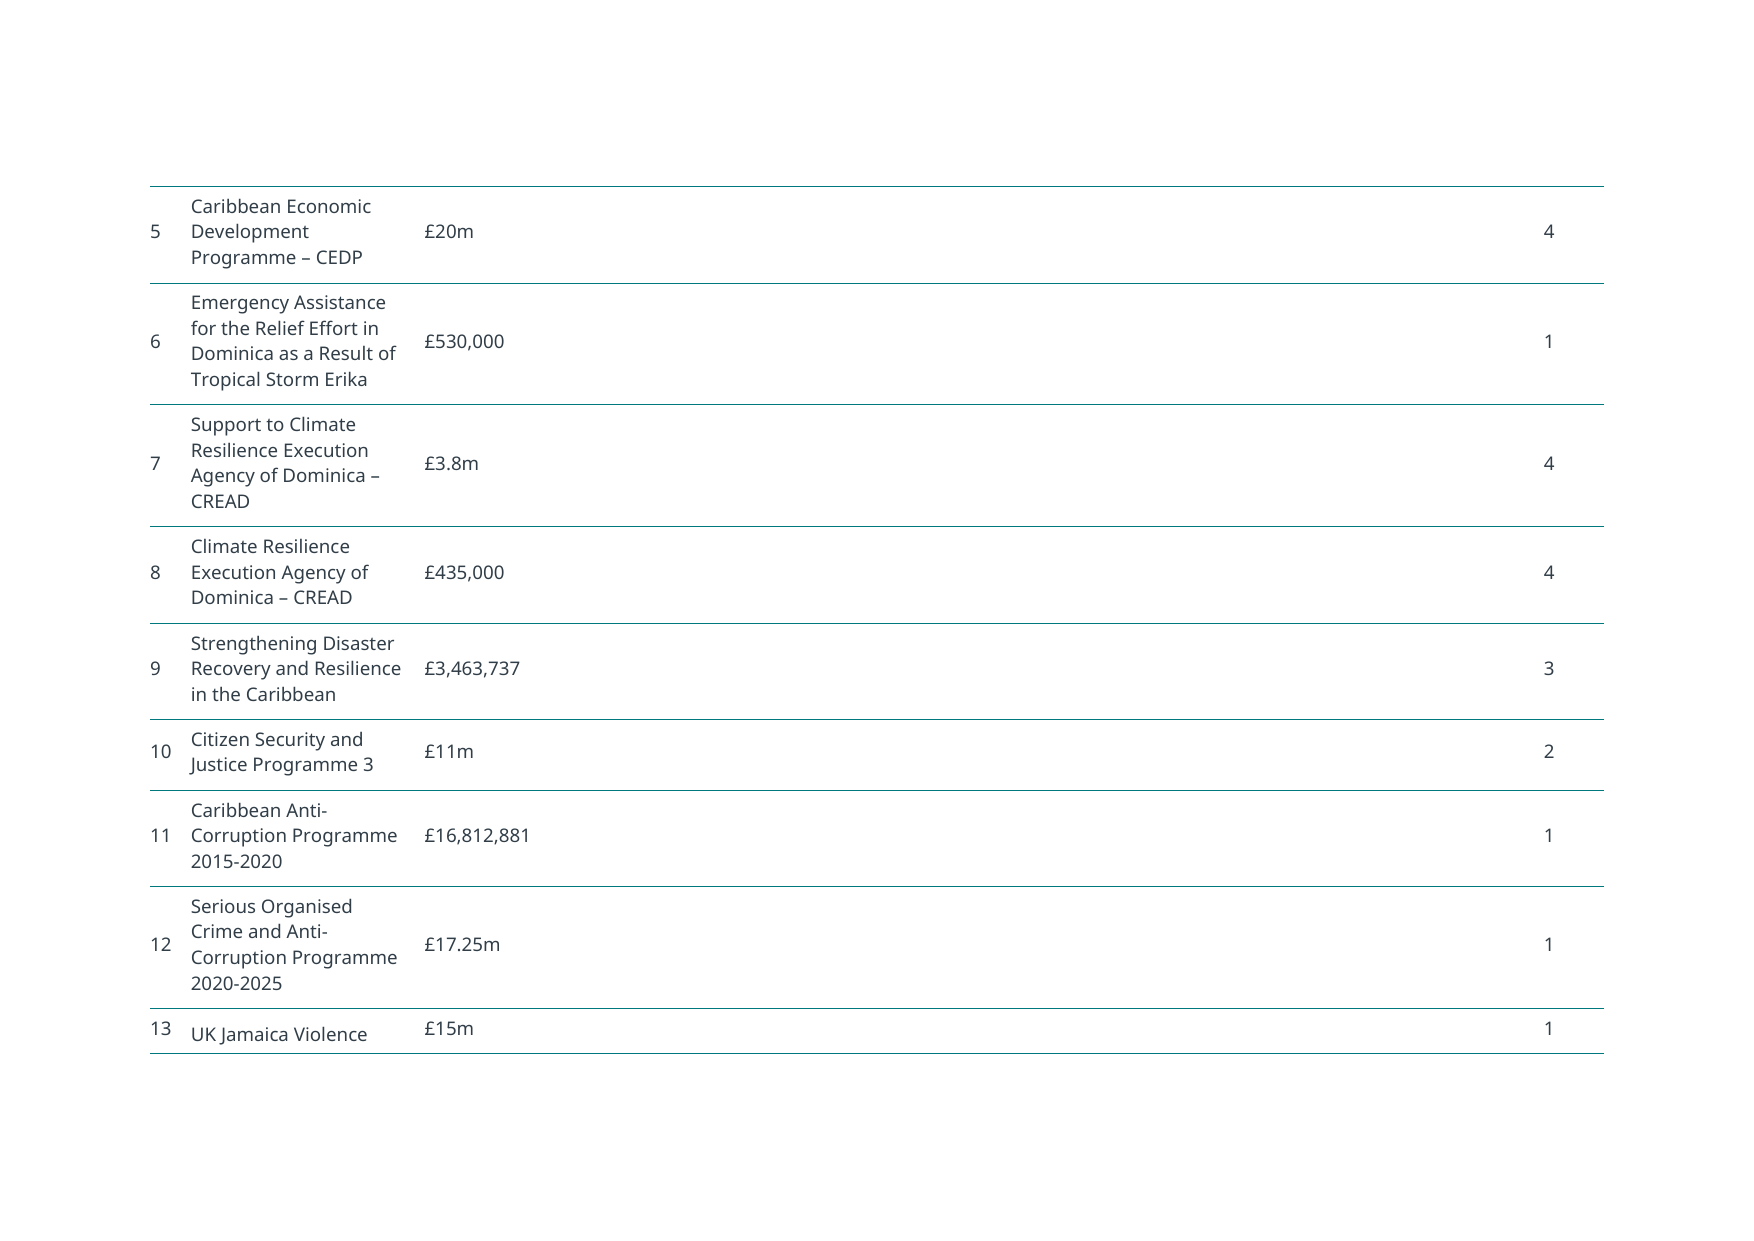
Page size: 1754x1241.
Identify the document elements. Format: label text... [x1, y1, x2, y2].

table_cell [801, 624, 907, 719]
table_cell [907, 527, 1021, 622]
table_cell [1021, 887, 1139, 1008]
table_cell £15m [424, 1009, 694, 1053]
table_cell 4 [1510, 405, 1604, 526]
table_cell [907, 187, 1021, 282]
table_cell [585, 527, 694, 622]
table_cell [1021, 624, 1139, 719]
table_cell [1379, 720, 1510, 790]
table_cell [1139, 624, 1271, 719]
table_cell [1379, 187, 1510, 282]
table_cell £3,463,737 [424, 624, 694, 719]
table_cell 1 [1510, 791, 1604, 886]
table_cell Citizen Security and Justice Programme 3 [191, 720, 424, 790]
table_cell £11m [424, 720, 694, 790]
table_cell [585, 284, 694, 404]
table_cell £17.25m [424, 887, 694, 1008]
table_cell [1021, 405, 1139, 526]
table_cell [1139, 791, 1271, 886]
table_cell 1 [1510, 284, 1604, 404]
table_cell [1021, 720, 1139, 790]
table_cell [1379, 1009, 1510, 1053]
table_cell 4 [1510, 187, 1604, 282]
table_cell [1139, 887, 1271, 1008]
table_cell [907, 720, 1021, 790]
table_cell [1379, 791, 1510, 886]
table_cell Emergency Assistance for the Relief Effort in Dominica as a Result of Tropical Storm Erika [191, 284, 424, 404]
table_cell [1379, 284, 1510, 404]
table_cell 4 [1510, 527, 1604, 622]
table_cell £16,812,881 [424, 791, 694, 886]
table_cell 11 [150, 791, 191, 886]
table_cell [801, 405, 907, 526]
table_cell [1271, 405, 1379, 526]
table_cell 1 [1510, 887, 1604, 1008]
table_cell [1021, 527, 1139, 622]
table_cell [585, 405, 694, 526]
table_cell £435,000 [424, 527, 585, 622]
table_cell [801, 284, 907, 404]
table_cell £20m [424, 187, 585, 282]
table_cell [907, 887, 1021, 1008]
table_cell [694, 1009, 801, 1053]
table_cell [1139, 187, 1271, 282]
table_cell [801, 791, 907, 886]
table_cell [1271, 624, 1379, 719]
table_cell [1139, 527, 1271, 622]
table_cell Caribbean Anti-Corruption Programme 2015-2020 [191, 791, 424, 886]
table_cell [1379, 887, 1510, 1008]
table_cell 6 [150, 284, 191, 404]
table_cell [907, 791, 1021, 886]
table_cell [801, 187, 907, 282]
table_cell [1139, 720, 1271, 790]
table_cell [694, 791, 801, 886]
table_cell [1271, 1009, 1379, 1053]
table_cell 10 [150, 720, 191, 790]
table_cell [1021, 791, 1139, 886]
table_cell [1139, 284, 1271, 404]
table_cell [694, 624, 801, 719]
table_cell [1271, 187, 1379, 282]
table_cell 13 [150, 1009, 191, 1053]
table_cell UK Jamaica Violence [191, 1009, 424, 1053]
table_cell Support to Climate Resilience Execution Agency of Dominica – CREAD [191, 405, 424, 526]
table_cell [1021, 187, 1139, 282]
table_cell 2 [1510, 720, 1604, 790]
table_cell 12 [150, 887, 191, 1008]
table_cell [907, 405, 1021, 526]
table_cell 5 [150, 187, 191, 282]
table_cell [694, 187, 801, 282]
table_cell Climate Resilience Execution Agency of Dominica – CREAD [191, 527, 424, 622]
table_cell [1271, 887, 1379, 1008]
table_cell 7 [150, 405, 191, 526]
table_cell £530,000 [424, 284, 585, 404]
table_cell [1271, 720, 1379, 790]
table_cell [694, 527, 801, 622]
table_cell [907, 624, 1021, 719]
table_cell [585, 187, 694, 282]
table_cell [1271, 284, 1379, 404]
table_cell [694, 405, 801, 526]
table_cell [694, 284, 801, 404]
table_cell Caribbean Economic Development Programme – CEDP [191, 187, 424, 282]
table_cell [801, 1009, 907, 1053]
table_cell 3 [1510, 624, 1604, 719]
table_cell 1 [1510, 1009, 1604, 1053]
table_cell [1379, 405, 1510, 526]
table_cell [694, 720, 801, 790]
table_cell Strengthening Disaster Recovery and Resilience in the Caribbean [191, 624, 424, 719]
table_cell [907, 1009, 1021, 1053]
table_cell [1021, 1009, 1139, 1053]
table_cell [907, 284, 1021, 404]
table_cell [1271, 527, 1379, 622]
table_cell [1379, 624, 1510, 719]
table_cell 8 [150, 527, 191, 622]
table_cell [1139, 1009, 1271, 1053]
table_cell £3.8m [424, 405, 585, 526]
table_cell [1271, 791, 1379, 886]
table_cell [694, 887, 801, 1008]
table_cell [1139, 405, 1271, 526]
table_cell [801, 527, 907, 622]
table_cell [801, 887, 907, 1008]
table_cell [1021, 284, 1139, 404]
table_cell Serious Organised Crime and Anti-Corruption Programme 2020-2025 [191, 887, 424, 1008]
table_cell [1379, 527, 1510, 622]
table_cell [801, 720, 907, 790]
table_cell 9 [150, 624, 191, 719]
